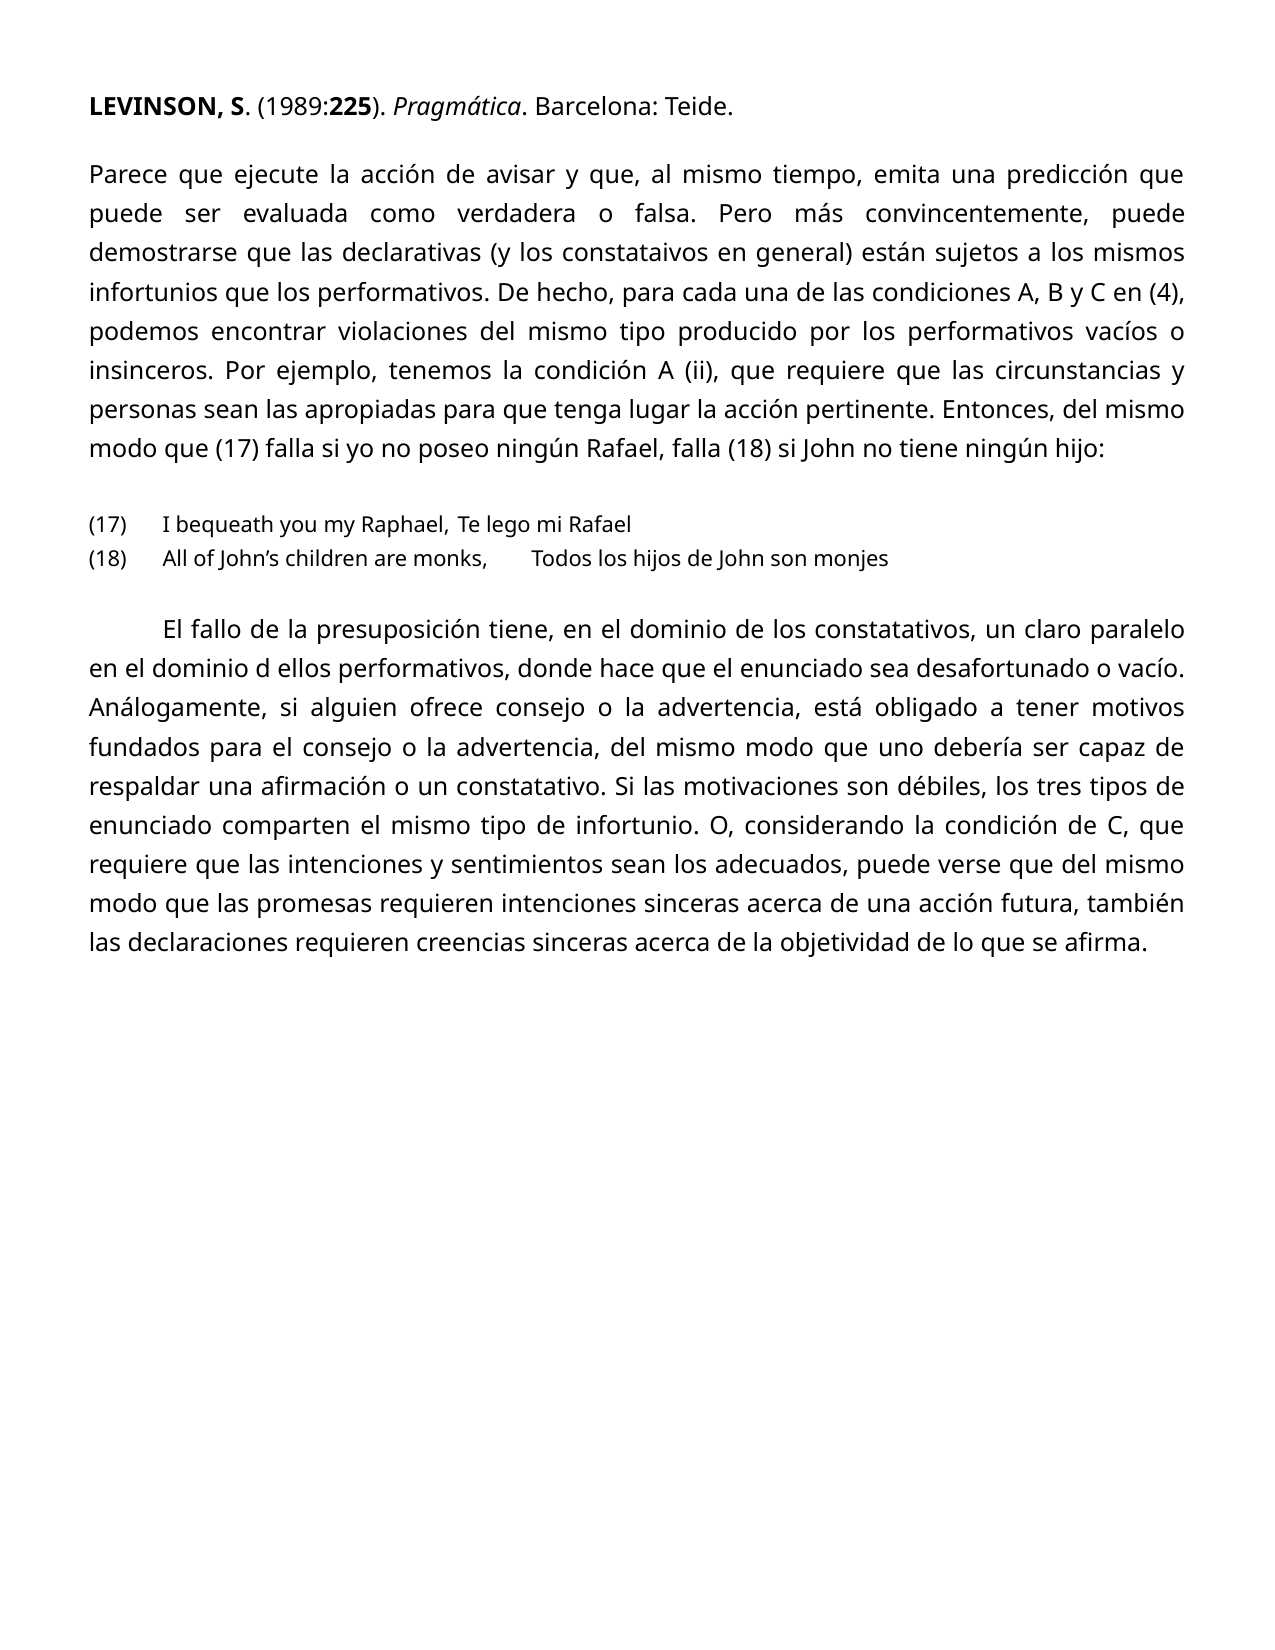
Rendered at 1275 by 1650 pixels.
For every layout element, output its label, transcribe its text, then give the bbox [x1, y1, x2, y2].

text Parece que ejecute la acción de avisar y que, al mismo tiempo, emita una predicción que puede ser evaluada como verdadera o falsa. Pero más convincentemente, puede demostrarse que las declarativas (y los constataivos en general) están sujetos a los mismos infortunios que los performativos. De hecho, para cada una de las condiciones A, B y C en (4), podemos encontrar violaciones del mismo tipo producido por los performativos vacíos o insinceros. Por ejemplo, tenemos la condición A (ii), que requiere que las circunstancias y personas sean las apropiadas para que tenga lugar la acción pertinente. Entonces, del mismo modo que (17) falla si yo no poseo ningún Rafael, falla (18) si John no tiene ningún hijo: [88, 157, 1186, 465]
text (17) I bequeath you my Raphael, Te lego mi Rafael [88, 509, 1186, 539]
text LEVINSON, S. (1989:225). Pragmática. Barcelona: Teide. [88, 88, 1186, 123]
text (18) All of John’s children are monks, Todos los hijos de John son monjes [88, 543, 1186, 573]
text El fallo de la presuposición tiene, en el dominio de los constatativos, un claro paralelo en el dominio d ellos performativos, donde hace que el enunciado sea desafortunado o vacío. Análogamente, si alguien ofrece consejo o la advertencia, está obligado a tener motivos fundados para el consejo o la advertencia, del mismo modo que uno debería ser capaz de respaldar una afirmación o un constatativo. Si las motivaciones son débiles, los tres tipos de enunciado comparten el mismo tipo de infortunio. O, considerando la condición de C, que requiere que las intenciones y sentimientos sean los adecuados, puede verse que del mismo modo que las promesas requieren intenciones sinceras acerca de una acción futura, también las declaraciones requieren creencias sinceras acerca de la objetividad de lo que se afirma. [88, 612, 1186, 959]
